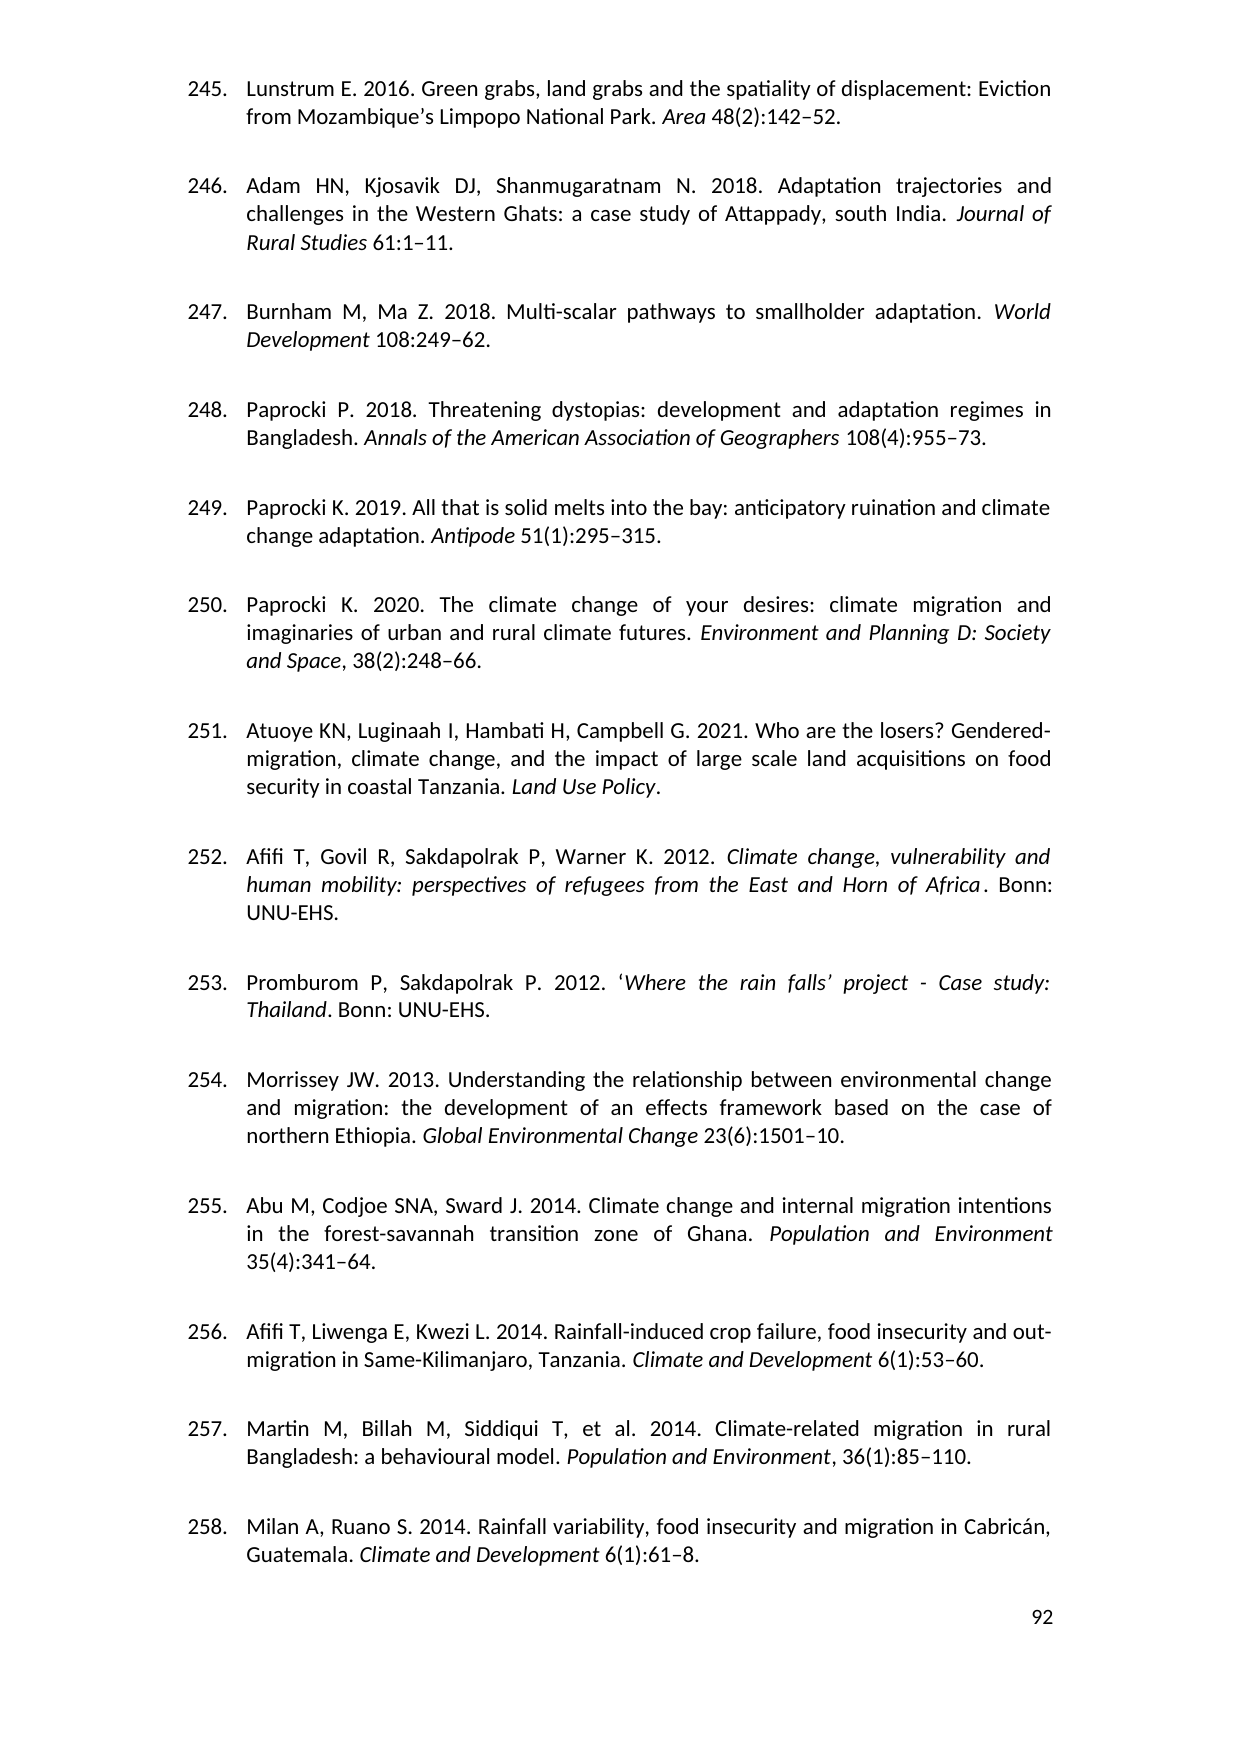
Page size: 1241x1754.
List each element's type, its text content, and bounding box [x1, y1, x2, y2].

text 253. Promburom P, Sakdapolrak P. 2012. ‘Where the rain falls’ project - Case study: Thailand. Bonn: UNU-EHS. [187, 968, 1053, 1024]
text 249. Paprocki K. 2019. All that is solid melts into the bay: anticipatory ruination and climate change adaptation. Antipode 51(1):295–315. [187, 493, 1053, 549]
text 248. Paprocki P. 2018. Threatening dystopias: development and adaptation regimes in Bangladesh. Annals of the American Association of Geographers 108(4):955–73. [187, 395, 1053, 451]
text 250. Paprocki K. 2020. The climate change of your desires: climate migration and imaginaries of urban and rural climate futures. Environment and Planning D: Society and Space, 38(2):248–66. [187, 590, 1053, 674]
text 256. Afifi T, Liwenga E, Kwezi L. 2014. Rainfall-induced crop failure, food insecurity and out-migration in Same-Kilimanjaro, Tanzania. Climate and Development 6(1):53–60. [187, 1317, 1053, 1373]
text 252. Afifi T, Govil R, Sakdapolrak P, Warner K. 2012. Climate change, vulnerability and human mobility: perspectives of refugees from the East and Horn of Africa. Bonn: UNU-EHS. [187, 842, 1053, 926]
text 257. Martin M, Billah M, Siddiqui T, et al. 2014. Climate-related migration in rural Bangladesh: a behavioural model. Population and Environment, 36(1):85–110. [187, 1414, 1053, 1471]
text 255. Abu M, Codjoe SNA, Sward J. 2014. Climate change and internal migration intentions in the forest-savannah transition zone of Ghana. Population and Environment 35(4):341–64. [187, 1191, 1053, 1275]
text 251. Atuoye KN, Luginaah I, Hambati H, Campbell G. 2021. Who are the losers? Gendered-migration, climate change, and the impact of large scale land acquisitions on food security in coastal Tanzania. Land Use Policy. [187, 716, 1053, 800]
text 247. Burnham M, Ma Z. 2018. Multi-scalar pathways to smallholder adaptation. World Development 108:249–62. [187, 297, 1053, 353]
text 254. Morrissey JW. 2013. Understanding the relationship between environmental change and migration: the development of an effects framework based on the case of northern Ethiopia. Global Environmental Change 23(6):1501–10. [187, 1065, 1053, 1149]
text 246. Adam HN, Kjosavik DJ, Shanmugaratnam N. 2018. Adaptation trajectories and challenges in the Western Ghats: a case study of Attappady, south India. Journal of Rural Studies 61:1–11. [187, 172, 1053, 256]
text 258. Milan A, Ruano S. 2014. Rainfall variability, food insecurity and migration in Cabricán, Guatemala. Climate and Development 6(1):61–8. [187, 1512, 1053, 1568]
text 245. Lunstrum E. 2016. Green grabs, land grabs and the spatiality of displacement: Eviction from Mozambique’s Limpopo National Park. Area 48(2):142–52. [187, 74, 1053, 130]
